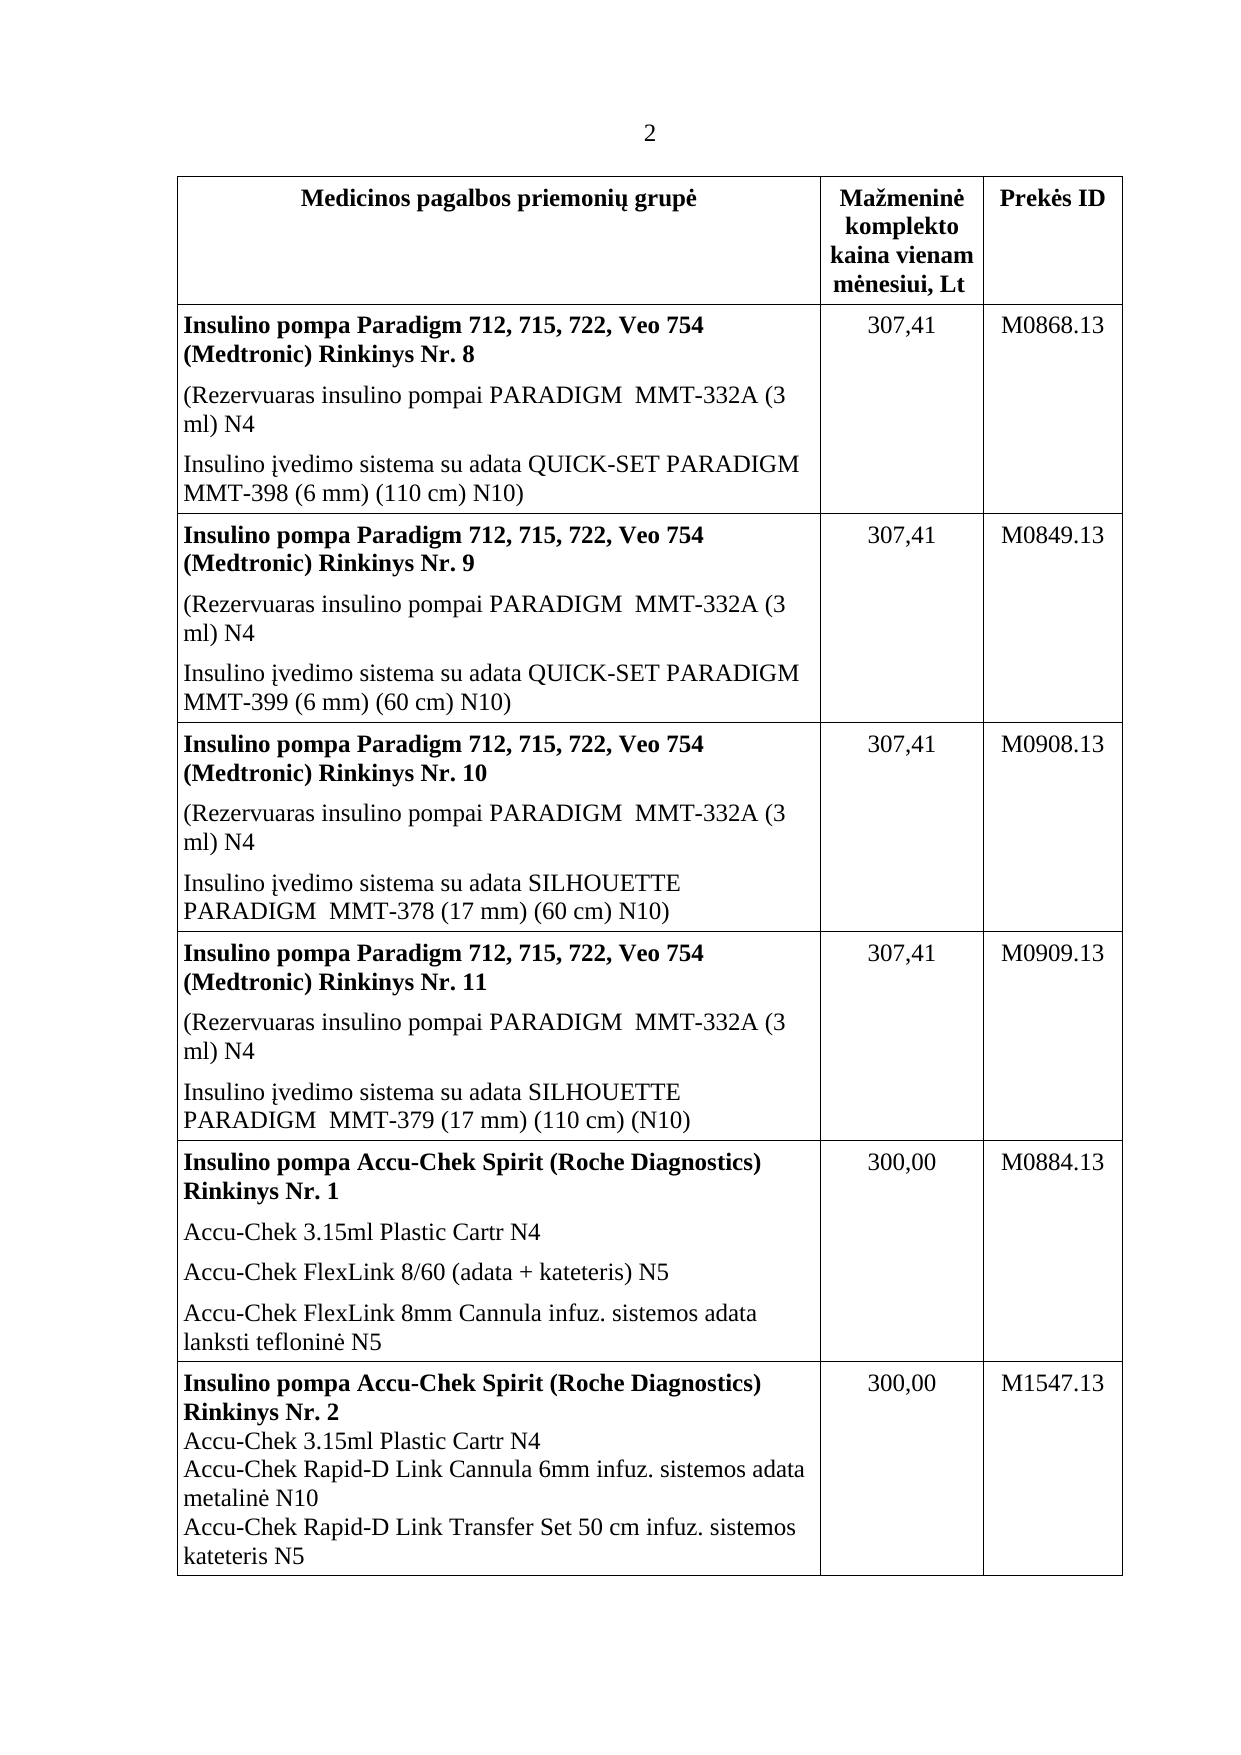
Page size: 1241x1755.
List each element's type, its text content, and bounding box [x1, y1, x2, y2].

table_cell [821, 583, 983, 652]
table_cell (Rezervuaras insulino pompai PARADIGM MMT-332A (3 ml) N4 [178, 583, 820, 652]
table_cell [984, 862, 1122, 931]
table_cell Accu-Chek FlexLink 8mm Cannula infuz. sistemos adata lanksti tefloninė N5 [178, 1292, 820, 1361]
table_cell 307,41 [821, 514, 983, 583]
table_cell M1547.13 [984, 1362, 1122, 1575]
table_cell [821, 653, 983, 722]
table_cell [821, 374, 983, 443]
table_cell M0908.13 [984, 723, 1122, 792]
table_header Prekės ID [984, 177, 1122, 303]
table_cell 307,41 [821, 932, 983, 1001]
table_cell Insulino pompa Paradigm 712, 715, 722, Veo 754 (Medtronic) Rinkinys Nr. 11 [178, 932, 820, 1001]
table_cell [821, 1071, 983, 1140]
table_cell [984, 792, 1122, 862]
table_cell [984, 1251, 1122, 1292]
table_cell Insulino pompa Accu-Chek Spirit (Roche Diagnostics) Rinkinys Nr. 1 [178, 1141, 820, 1211]
table_cell [984, 1001, 1122, 1071]
table_cell [984, 653, 1122, 722]
table_cell [984, 583, 1122, 652]
table_cell [821, 1211, 983, 1251]
table_cell 307,41 [821, 723, 983, 792]
table_cell [821, 862, 983, 931]
table_cell [821, 1251, 983, 1292]
table_cell M0884.13 [984, 1141, 1122, 1211]
table_cell [984, 374, 1122, 443]
table_cell [984, 1211, 1122, 1251]
table_cell Insulino pompa Paradigm 712, 715, 722, Veo 754 (Medtronic) Rinkinys Nr. 9 [178, 514, 820, 583]
table_cell [984, 443, 1122, 513]
table_header Mažmeninė komplekto kaina vienam mėnesiui, Lt [821, 177, 983, 303]
table_cell M0868.13 [984, 305, 1122, 374]
table_cell [821, 1001, 983, 1071]
table_cell Insulino įvedimo sistema su adata QUICK-SET PARADIGM MMT-398 (6 mm) (110 cm) N10) [178, 443, 820, 513]
table_cell Accu-Chek FlexLink 8/60 (adata + kateteris) N5 [178, 1251, 820, 1292]
table_cell (Rezervuaras insulino pompai PARADIGM MMT-332A (3 ml) N4 [178, 792, 820, 862]
table_cell Insulino pompa Paradigm 712, 715, 722, Veo 754 (Medtronic) Rinkinys Nr. 8 [178, 305, 820, 374]
table_cell 300,00 [821, 1362, 983, 1575]
table_cell Insulino pompa Paradigm 712, 715, 722, Veo 754 (Medtronic) Rinkinys Nr. 10 [178, 723, 820, 792]
table_cell (Rezervuaras insulino pompai PARADIGM MMT-332A (3 ml) N4 [178, 1001, 820, 1071]
table_cell Insulino įvedimo sistema su adata SILHOUETTE PARADIGM MMT-379 (17 mm) (110 cm) (N10) [178, 1071, 820, 1140]
table_cell [984, 1292, 1122, 1361]
table_cell Insulino įvedimo sistema su adata SILHOUETTE PARADIGM MMT-378 (17 mm) (60 cm) N10) [178, 862, 820, 931]
table_cell [821, 1292, 983, 1361]
table_header Medicinos pagalbos priemonių grupė [178, 177, 820, 303]
table_cell [821, 443, 983, 513]
table_cell 307,41 [821, 305, 983, 374]
table_cell [984, 1071, 1122, 1140]
table_cell Insulino pompa Accu-Chek Spirit (Roche Diagnostics) Rinkinys Nr. 2 Accu-Chek 3.15ml Plastic Cartr N4 Accu-Chek Rapid-D Link Cannula 6mm infuz. sistemos adata metalinė N10 Accu-Chek Rapid-D Link Transfer Set 50 cm infuz. sistemos kateteris N5 [178, 1362, 820, 1575]
table_cell Accu-Chek 3.15ml Plastic Cartr N4 [178, 1211, 820, 1251]
table_cell (Rezervuaras insulino pompai PARADIGM MMT-332A (3 ml) N4 [178, 374, 820, 443]
table_cell M0849.13 [984, 514, 1122, 583]
table_cell 300,00 [821, 1141, 983, 1211]
table_cell [821, 792, 983, 862]
table_cell Insulino įvedimo sistema su adata QUICK-SET PARADIGM MMT-399 (6 mm) (60 cm) N10) [178, 653, 820, 722]
table_cell M0909.13 [984, 932, 1122, 1001]
